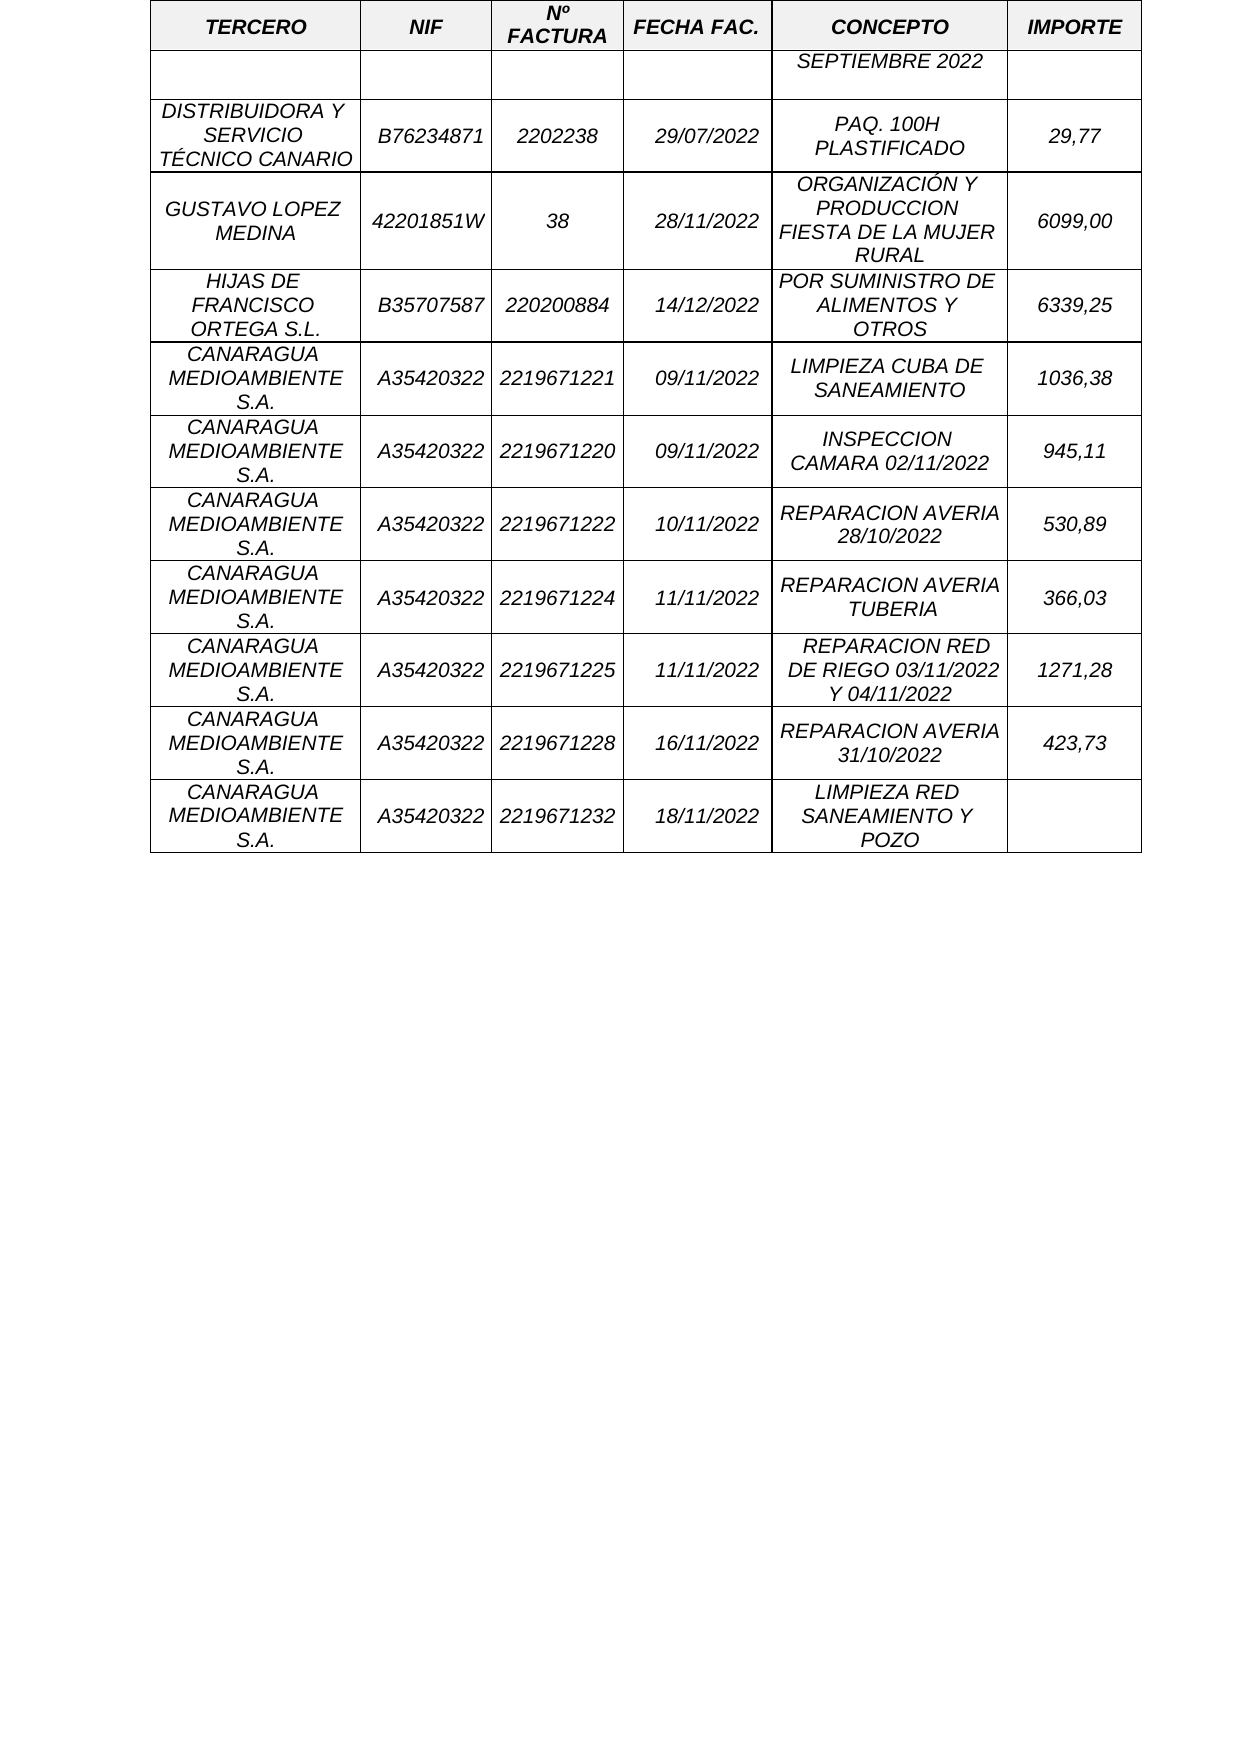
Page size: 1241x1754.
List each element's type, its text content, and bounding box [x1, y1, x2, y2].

table_cell LIMPIEZA RED SANEAMIENTO Y POZO [773, 780, 1007, 852]
table_cell ORGANIZACIÓN Y PRODUCCION FIESTA DE LA MUJER RURAL [773, 173, 1007, 268]
table_cell 945,11 [1008, 416, 1141, 487]
table_cell 2219671224 [492, 561, 623, 633]
table_cell A35420322 [361, 561, 491, 633]
table_cell 38 [492, 173, 623, 268]
table_cell REPARACION AVERIA TUBERIA [773, 561, 1007, 633]
table_cell A35420322 [361, 634, 491, 706]
table_cell 42201851W [361, 173, 491, 268]
table_header CONCEPTO [773, 1, 1007, 49]
table_cell 29,77 [1008, 100, 1141, 171]
table_cell 11/11/2022 [624, 561, 771, 633]
table_cell B76234871 [361, 100, 491, 171]
table_cell 2219671225 [492, 634, 623, 706]
table_cell 16/11/2022 [624, 707, 771, 779]
table_cell [361, 51, 491, 98]
table_cell A35420322 [361, 488, 491, 560]
table_cell 14/12/2022 [624, 270, 771, 341]
table_cell A35420322 [361, 416, 491, 487]
table_cell 18/11/2022 [624, 780, 771, 852]
table_header IMPORTE [1008, 1, 1141, 49]
table_cell INSPECCION CAMARA 02/11/2022 [773, 416, 1007, 487]
table_cell 10/11/2022 [624, 488, 771, 560]
table_cell SEPTIEMBRE 2022 [773, 51, 1007, 98]
table_cell 423,73 [1008, 707, 1141, 779]
table_header TERCERO [151, 1, 360, 49]
table_cell CANARAGUA MEDIOAMBIENTE S.A. [151, 561, 360, 633]
table_cell REPARACION RED DE RIEGO 03/11/2022 Y 04/11/2022 [773, 634, 1007, 706]
table_cell LIMPIEZA CUBA DE SANEAMIENTO [773, 343, 1007, 414]
table_cell HIJAS DE FRANCISCO ORTEGA S.L. [151, 270, 360, 341]
table_cell 2219671228 [492, 707, 623, 779]
table_header Nº FACTURA [492, 1, 623, 49]
table_cell REPARACION AVERIA 31/10/2022 [773, 707, 1007, 779]
table_cell 2219671220 [492, 416, 623, 487]
table_cell POR SUMINISTRO DE ALIMENTOS Y OTROS [773, 270, 1007, 341]
table_cell CANARAGUA MEDIOAMBIENTE S.A. [151, 634, 360, 706]
table_cell A35420322 [361, 343, 491, 414]
table_cell REPARACION AVERIA 28/10/2022 [773, 488, 1007, 560]
table_cell 6099,00 [1008, 173, 1141, 268]
table_cell 530,89 [1008, 488, 1141, 560]
table_cell A35420322 [361, 780, 491, 852]
table_header FECHA FAC. [624, 1, 771, 49]
table_cell 28/11/2022 [624, 173, 771, 268]
table_cell CANARAGUA MEDIOAMBIENTE S.A. [151, 416, 360, 487]
table_cell B35707587 [361, 270, 491, 341]
table_cell 2219671221 [492, 343, 623, 414]
table_cell 1036,38 [1008, 343, 1141, 414]
table_cell CANARAGUA MEDIOAMBIENTE S.A. [151, 780, 360, 852]
table_cell 1271,28 [1008, 634, 1141, 706]
table_cell GUSTAVO LOPEZ MEDINA [151, 173, 360, 268]
table_cell PAQ. 100H PLASTIFICADO [773, 100, 1007, 171]
table_cell 6339,25 [1008, 270, 1141, 341]
table_cell 11/11/2022 [624, 634, 771, 706]
table_cell 366,03 [1008, 561, 1141, 633]
table_cell 09/11/2022 [624, 343, 771, 414]
table_cell [151, 51, 360, 98]
table_cell [492, 51, 623, 98]
table_cell [1008, 780, 1141, 852]
table_cell CANARAGUA MEDIOAMBIENTE S.A. [151, 707, 360, 779]
table_cell 2202238 [492, 100, 623, 171]
table_cell 2219671222 [492, 488, 623, 560]
table_cell DISTRIBUIDORA Y SERVICIO TÉCNICO CANARIO [151, 100, 360, 171]
table_cell CANARAGUA MEDIOAMBIENTE S.A. [151, 343, 360, 414]
table_cell A35420322 [361, 707, 491, 779]
table_cell 09/11/2022 [624, 416, 771, 487]
table_cell 29/07/2022 [624, 100, 771, 171]
table_cell 220200884 [492, 270, 623, 341]
table_cell [1008, 51, 1141, 98]
table_header NIF [361, 1, 491, 49]
table_cell CANARAGUA MEDIOAMBIENTE S.A. [151, 488, 360, 560]
table_cell [624, 51, 771, 98]
table_cell 2219671232 [492, 780, 623, 852]
